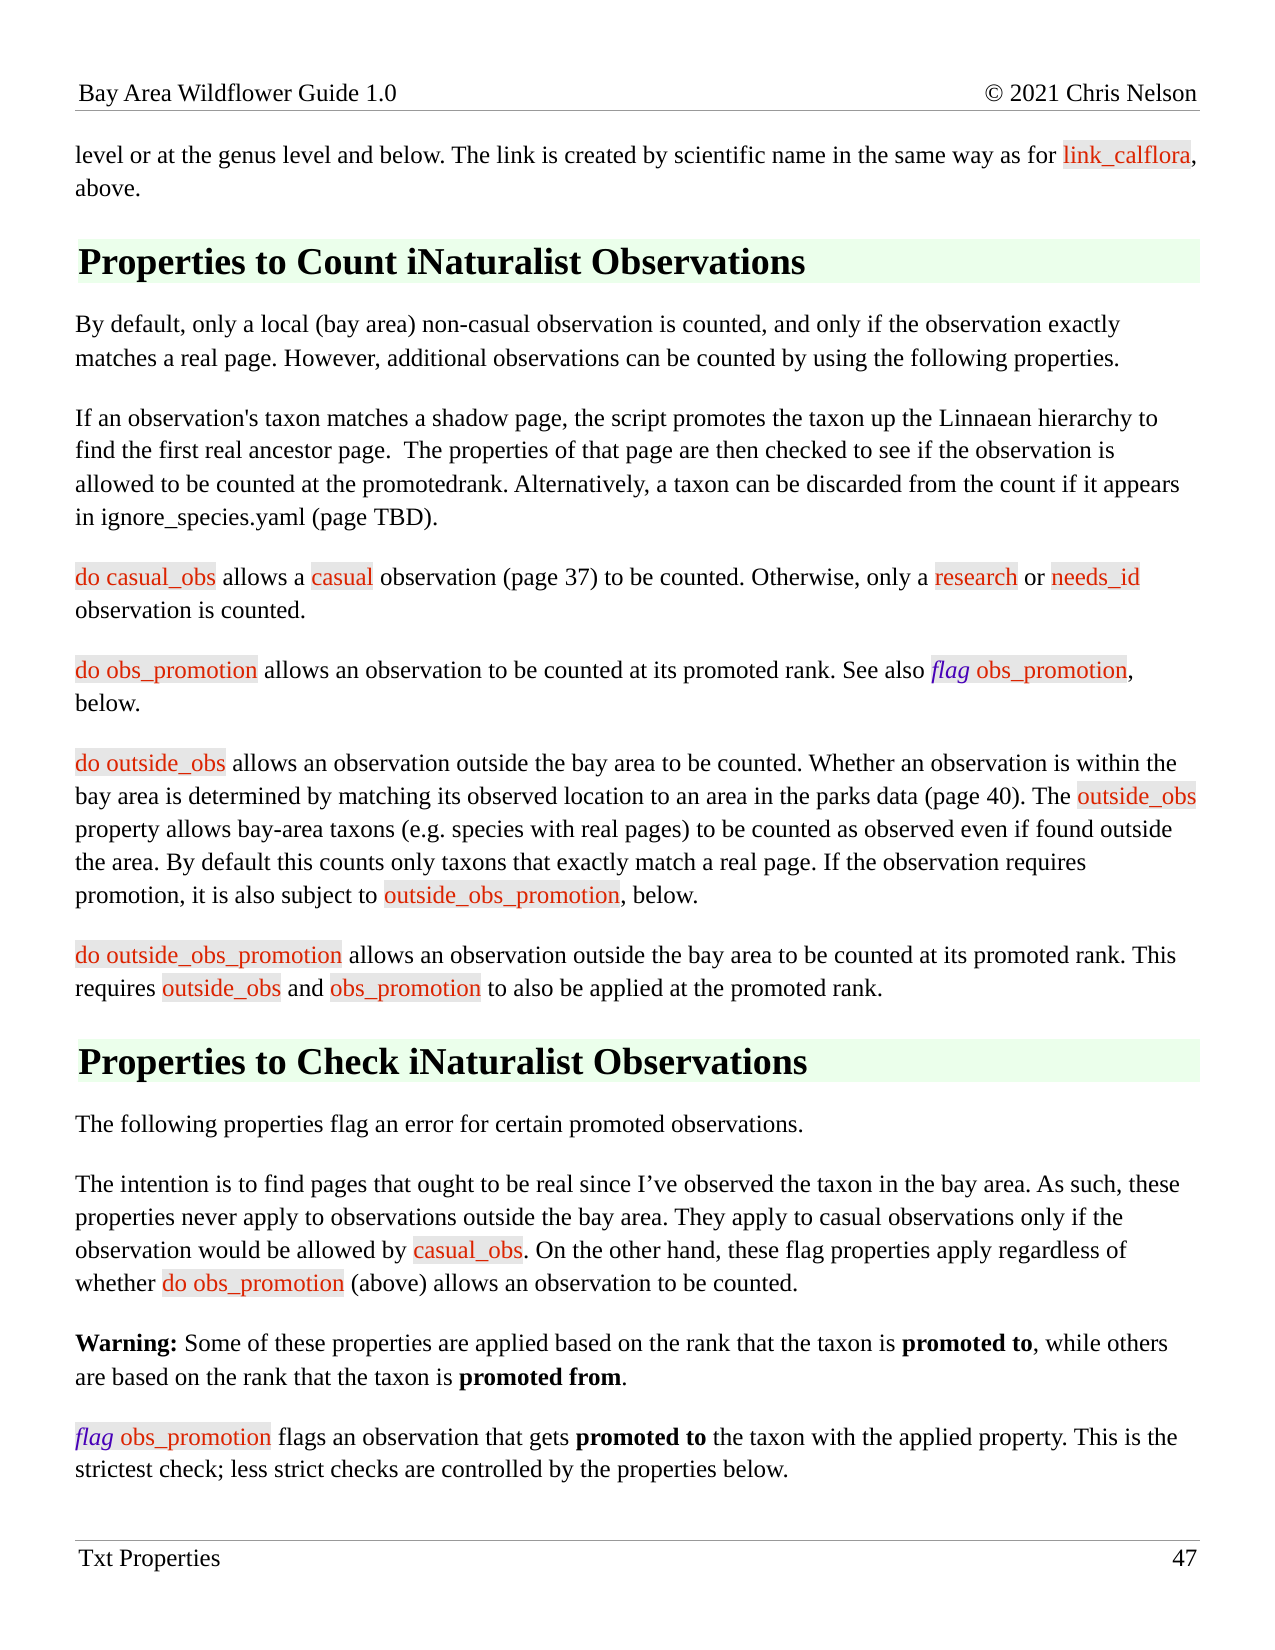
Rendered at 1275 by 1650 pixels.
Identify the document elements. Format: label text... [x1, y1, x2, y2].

subtitle Properties to Check iNaturalist Observations [78, 1039, 1200, 1082]
text do obs_promotion allows an observation to be counted at its promoted rank. See also flag obs_promotion, below. [75, 655, 1200, 716]
text do outside_obs allows an observation outside the bay area to be counted. Whether an observation is within the bay area is determined by matching its observed location to an area in the parks data (page 40). The outside_obs property allows bay-area taxons (e.g. species with real pages) to be counted as observed even if found outside the area. By default this counts only taxons that exactly match a real page. If the observation requires promotion, it is also subject to outside_obs_promotion, below. [75, 748, 1200, 908]
subtitle Properties to Count iNaturalist Observations [78, 239, 1200, 283]
text do casual_obs allows a casual observation (page 37) to be counted. Otherwise, only a research or needs_id observation is counted. [75, 562, 1200, 623]
text flag obs_promotion flags an observation that gets promoted to the taxon with the applied property. This is the strictest check; less strict checks are controlled by the properties below. [75, 1422, 1200, 1483]
text The following properties flag an error for certain promoted observations. [75, 1109, 1200, 1138]
text By default, only a local (bay area) non-casual observation is counted, and only if the observation exactly matches a real page. However, additional observations can be counted by using the following properties. [75, 309, 1200, 371]
text If an observation's taxon matches a shadow page, the script promotes the taxon up the Linnaean hierarchy to find the first real ancestor page. The properties of that page are then checked to see if the observation is allowed to be counted at the promotedrank. Alternatively, a taxon can be discarded from the count if it appears in ignore_species.yaml (page TBD). [75, 403, 1200, 530]
text level or at the genus level and below. The link is created by scientific name in the same way as for link_calflora, above. [75, 140, 1200, 202]
text do outside_obs_promotion allows an observation outside the bay area to be counted at its promoted rank. This requires outside_obs and obs_promotion to also be applied at the promoted rank. [75, 940, 1200, 1002]
text Warning: Some of these properties are applied based on the rank that the taxon is promoted to, while others are based on the rank that the taxon is promoted from. [75, 1328, 1200, 1390]
text The intention is to find pages that ought to be real since I’ve observed the taxon in the bay area. As such, these properties never apply to observations outside the bay area. They apply to casual observations only if the observation would be allowed by casual_obs. On the other hand, these flag properties apply regardless of whether do obs_promotion (above) allows an observation to be counted. [75, 1169, 1200, 1297]
